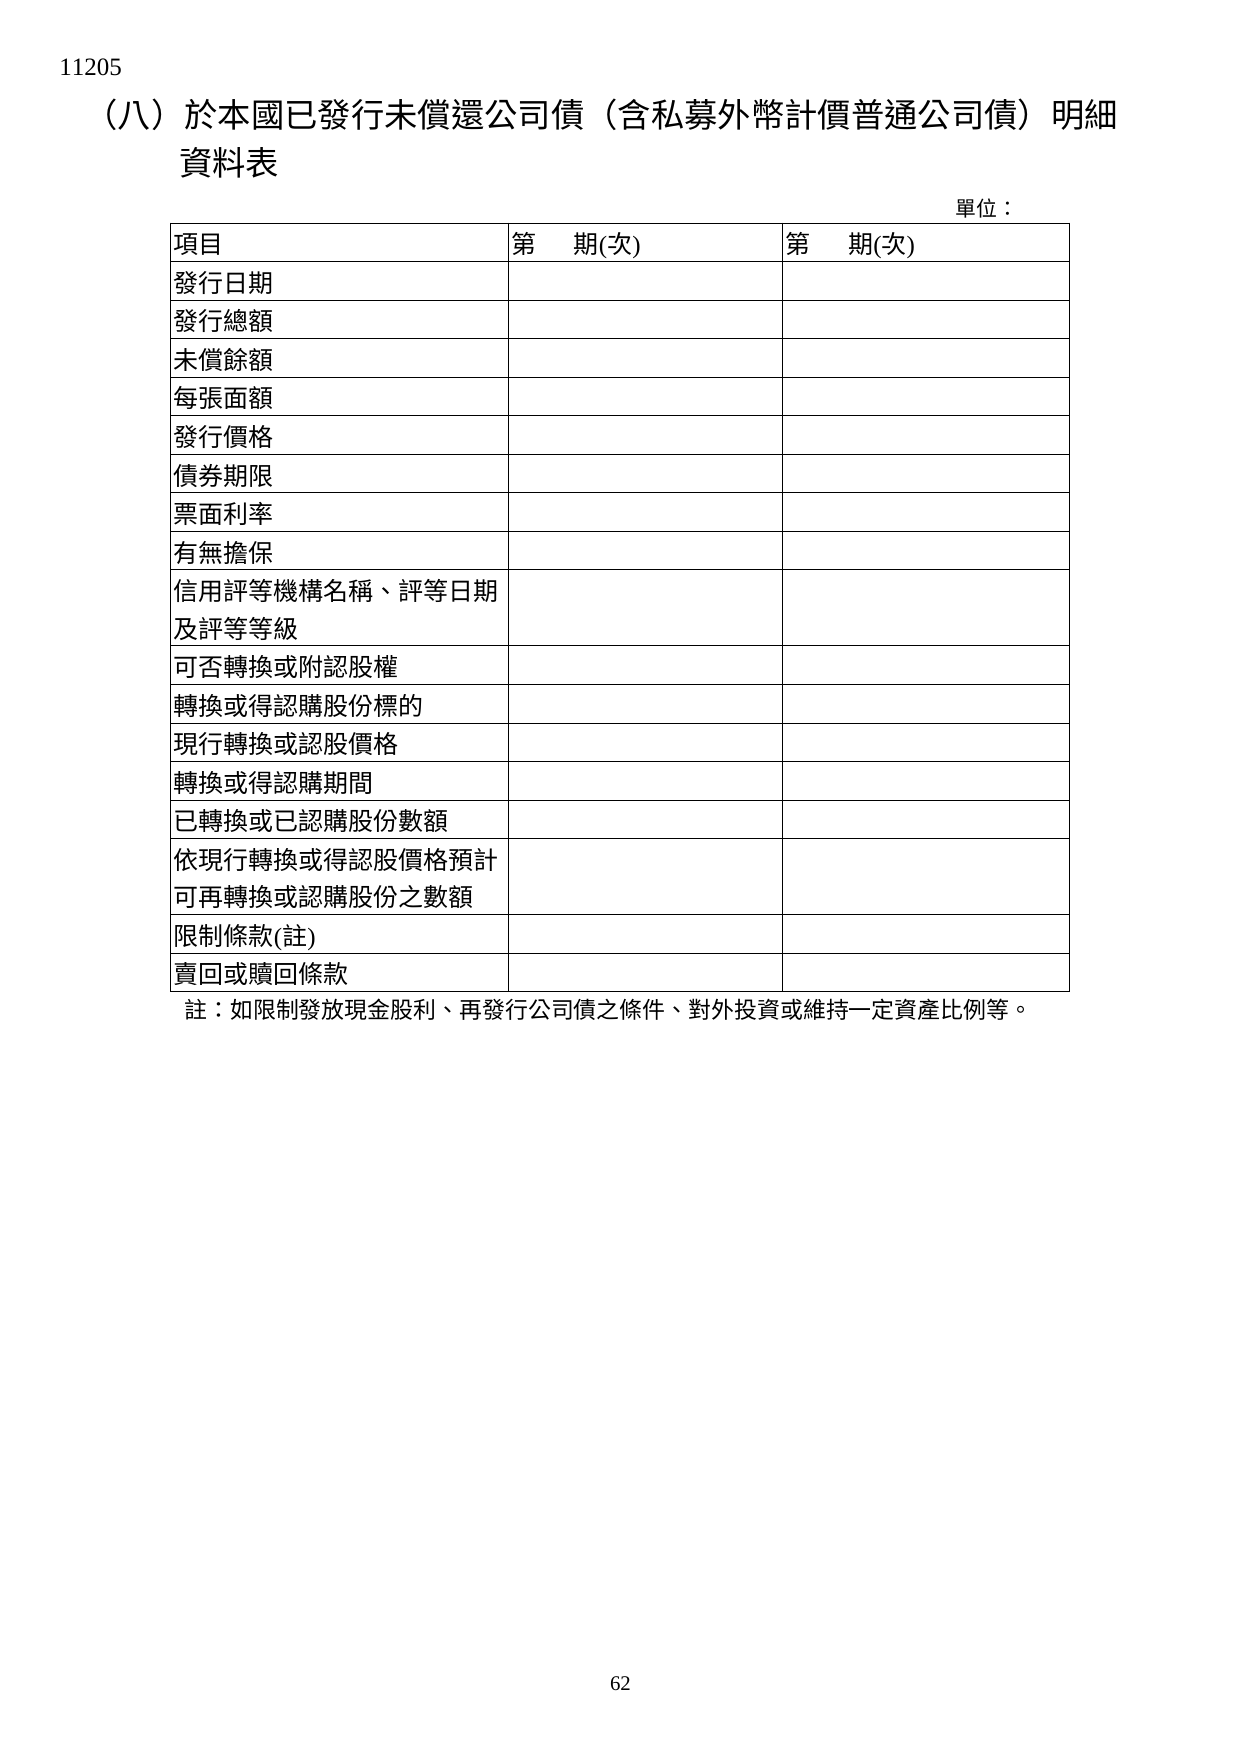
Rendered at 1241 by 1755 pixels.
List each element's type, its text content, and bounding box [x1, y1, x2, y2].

table_cell [783, 532, 1069, 569]
table_cell [783, 455, 1069, 492]
text （八）於本國已發行未償還公司債（含私募外幣計價普通公司債）明細資料表 [84, 88, 1131, 185]
table_cell [509, 724, 782, 761]
table_cell [509, 339, 782, 377]
table_cell [509, 262, 782, 299]
table_cell [783, 378, 1069, 415]
table_cell [783, 724, 1069, 761]
table_cell 賣回或贖回條款 [171, 954, 508, 991]
table_cell 發行總額 [171, 301, 508, 338]
table_cell 轉換或得認購股份標的 [171, 685, 508, 722]
table_cell 未償餘額 [171, 339, 508, 377]
table_cell 可否轉換或附認股權 [171, 646, 508, 684]
text 註：如限制發放現金股利、再發行公司債之條件、對外投資或維持一定資產比例等。 [184, 992, 1052, 1026]
table_cell 債券期限 [171, 455, 508, 492]
table_cell [509, 378, 782, 415]
table_cell [509, 685, 782, 722]
text 單位： [59, 185, 1181, 222]
table_cell [509, 455, 782, 492]
table_header 第 期(次) [509, 224, 782, 261]
table_cell [509, 954, 782, 991]
table_cell 有無擔保 [171, 532, 508, 569]
table_cell 信用評等機構名稱、評等日期及評等等級 [171, 570, 508, 645]
table_cell [509, 915, 782, 953]
table_cell [783, 801, 1069, 838]
table_cell [509, 416, 782, 454]
table_cell [783, 262, 1069, 299]
table_cell [509, 646, 782, 684]
table_cell [783, 570, 1069, 645]
table_cell 每張面額 [171, 378, 508, 415]
table_cell [783, 915, 1069, 953]
table_cell 已轉換或已認購股份數額 [171, 801, 508, 838]
table_cell [783, 301, 1069, 338]
table_cell 限制條款(註) [171, 915, 508, 953]
table_cell [509, 762, 782, 799]
table_cell [509, 493, 782, 531]
table_cell [509, 532, 782, 569]
table_cell 發行價格 [171, 416, 508, 454]
table_cell 票面利率 [171, 493, 508, 531]
table_cell [783, 762, 1069, 799]
table_cell [783, 839, 1069, 914]
table_cell 依現行轉換或得認股價格預計可再轉換或認購股份之數額 [171, 839, 508, 914]
table_cell 轉換或得認購期間 [171, 762, 508, 799]
table_header 項目 [171, 224, 508, 261]
table_cell [783, 416, 1069, 454]
table_cell [783, 339, 1069, 377]
table_cell [509, 801, 782, 838]
table_cell [783, 493, 1069, 531]
table_cell 發行日期 [171, 262, 508, 299]
table_cell [783, 646, 1069, 684]
table_cell [783, 954, 1069, 991]
table_cell [509, 301, 782, 338]
table_header 第 期(次) [783, 224, 1069, 261]
table_cell [783, 685, 1069, 722]
table_cell 現行轉換或認股價格 [171, 724, 508, 761]
table_cell [509, 839, 782, 914]
table_cell [509, 570, 782, 645]
